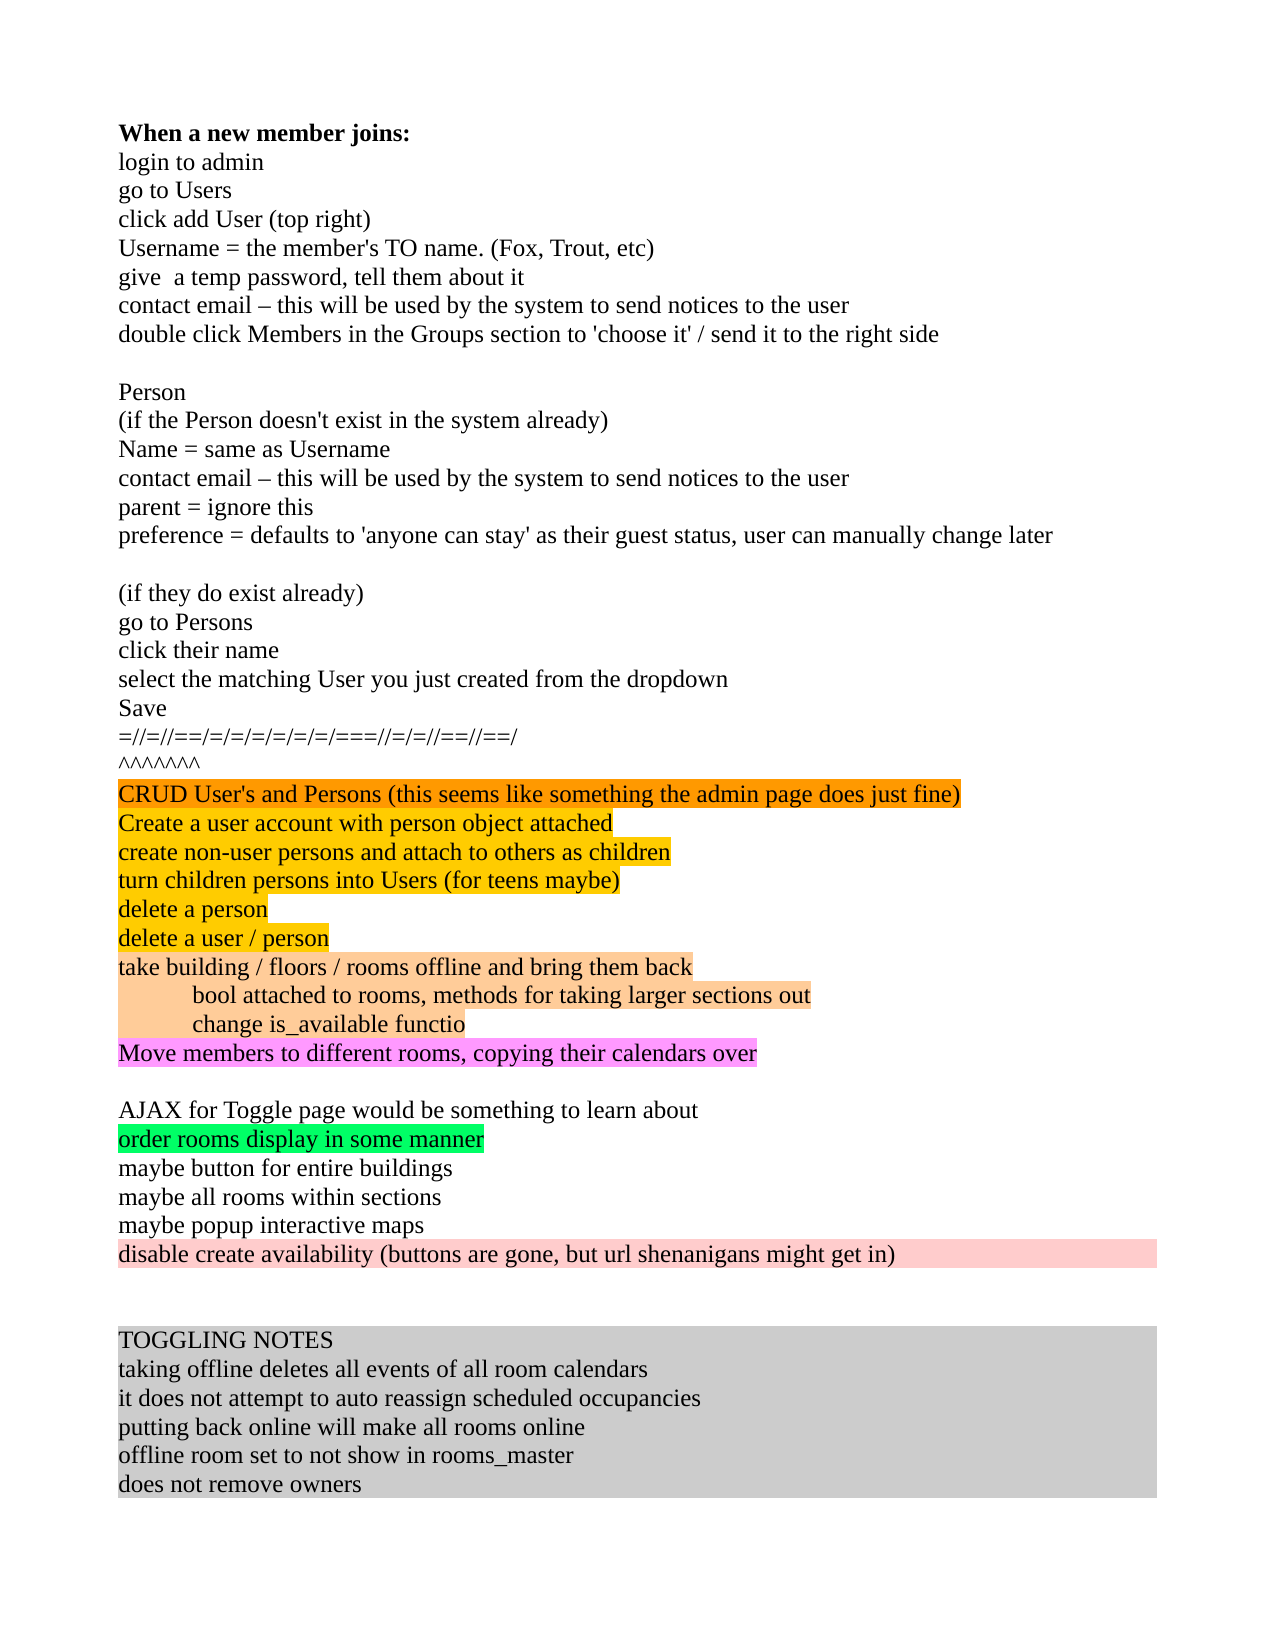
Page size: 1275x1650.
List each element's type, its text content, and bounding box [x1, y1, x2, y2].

text =//=//==/=/=/=/=/=/=/===//=/=//==//==/ [118, 722, 1157, 751]
text double click Members in the Groups section to 'choose it' / send it to the right side [118, 319, 1157, 348]
text offline room set to not show in rooms_master [118, 1441, 1157, 1469]
text select the matching User you just created from the dropdown [118, 664, 1157, 693]
text order rooms display in some manner [118, 1124, 1157, 1153]
text ^^^^^^^ [118, 751, 1157, 779]
text contact email – this will be used by the system to send notices to the user [118, 463, 1157, 492]
text take building / floors / rooms offline and bring them back [118, 952, 1157, 981]
text Move members to different rooms, copying their calendars over [118, 1038, 1157, 1067]
text (if the Person doesn't exist in the system already) [118, 406, 1157, 434]
text delete a user / person [118, 923, 1157, 952]
text Person [118, 377, 1157, 406]
text it does not attempt to auto reassign scheduled occupancies [118, 1383, 1157, 1412]
text change is_available functio [118, 1009, 1157, 1038]
text disable create availability (buttons are gone, but url shenanigans might get in) [118, 1239, 1157, 1268]
text TOGGLING NOTES [118, 1326, 1157, 1354]
text taking offline deletes all events of all room calendars [118, 1354, 1157, 1383]
text maybe popup interactive maps [118, 1211, 1157, 1239]
text click add User (top right) [118, 204, 1157, 233]
text Name = same as Username [118, 434, 1157, 463]
text putting back online will make all rooms online [118, 1412, 1157, 1441]
text parent = ignore this [118, 492, 1157, 521]
text login to admin [118, 147, 1157, 176]
text bool attached to rooms, methods for taking larger sections out [118, 981, 1157, 1009]
text create non-user persons and attach to others as children [118, 837, 1157, 866]
text go to Users [118, 176, 1157, 204]
text Save [118, 693, 1157, 722]
text contact email – this will be used by the system to send notices to the user [118, 291, 1157, 319]
text give a temp password, tell them about it [118, 262, 1157, 291]
text maybe button for entire buildings [118, 1153, 1157, 1182]
text Create a user account with person object attached [118, 808, 1157, 837]
text When a new member joins: [118, 118, 1157, 147]
text delete a person [118, 894, 1157, 923]
text go to Persons [118, 607, 1157, 636]
text turn children persons into Users (for teens maybe) [118, 866, 1157, 894]
text AJAX for Toggle page would be something to learn about [118, 1096, 1157, 1124]
text does not remove owners [118, 1469, 1157, 1498]
text Username = the member's TO name. (Fox, Trout, etc) [118, 233, 1157, 262]
text click their name [118, 636, 1157, 664]
text preference = defaults to 'anyone can stay' as their guest status, user can manually change later [118, 521, 1157, 549]
text maybe all rooms within sections [118, 1182, 1157, 1211]
text CRUD User's and Persons (this seems like something the admin page does just fine) [118, 779, 1157, 808]
text (if they do exist already) [118, 578, 1157, 607]
